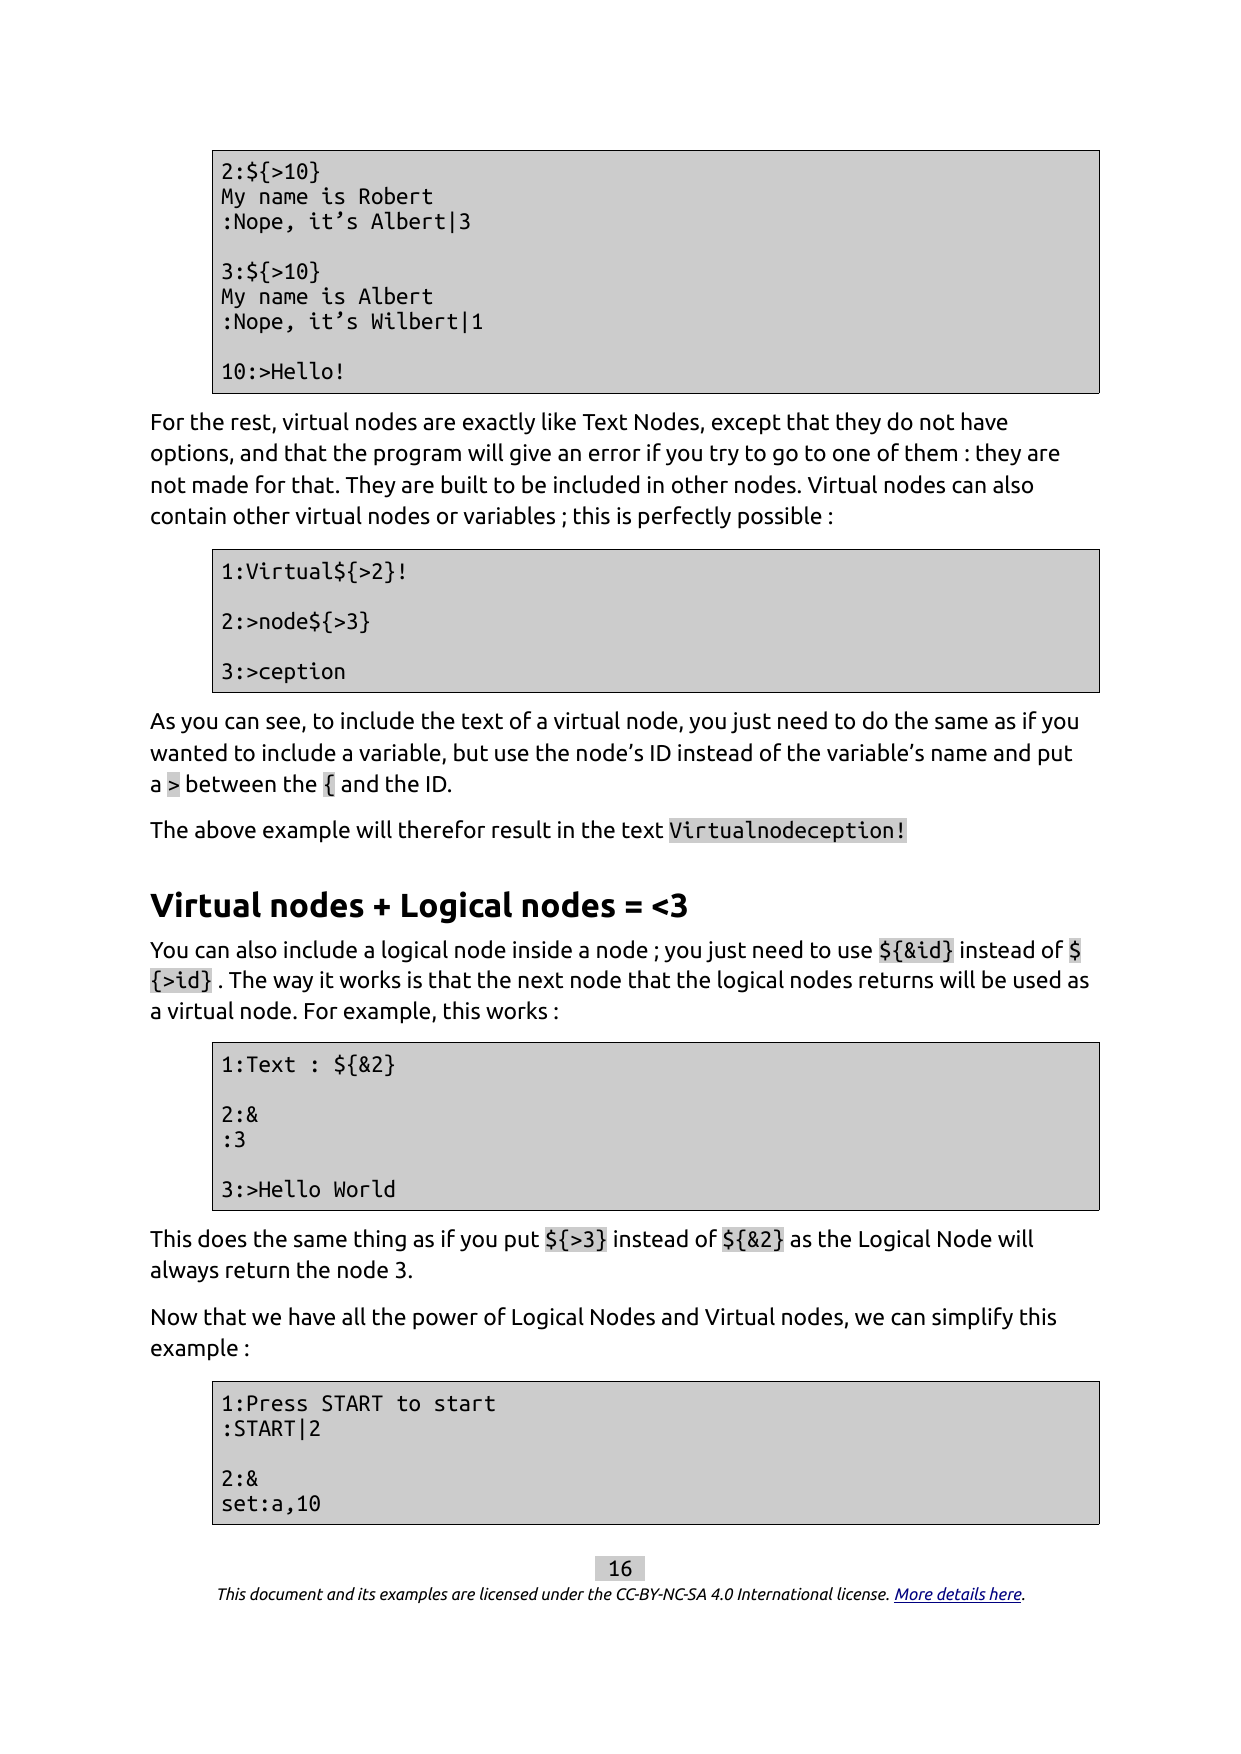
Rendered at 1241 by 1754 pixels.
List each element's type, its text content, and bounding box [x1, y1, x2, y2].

text set:a,10 [213, 1481, 1099, 1524]
text The above example will therefor result in the text Virtualnodeception! [150, 817, 1090, 843]
text My name is Albert [213, 275, 1099, 300]
text As you can see, to include the text of a virtual node, you just need to do the same as if you wanted to include a variable, but use the node’s ID instead of the variable’s name and put a > between the { and the ID. [150, 707, 1090, 797]
text 2:>node${>3} [213, 599, 1099, 624]
text 3:>ception [213, 649, 1099, 692]
text 1:Virtual${>2}! [213, 550, 1099, 574]
text 1:Text : ${&2} [213, 1043, 1099, 1067]
text 10:>Hello! [213, 350, 1099, 393]
text This does the same thing as if you put ${>3} instead of ${&2} as the Logical Node will always return the node 3. [150, 1225, 1090, 1283]
subtitle Virtual nodes + Logical nodes = <3 [150, 886, 1090, 924]
text 3:${>10} [213, 250, 1099, 275]
text 2:${>10} [213, 151, 1099, 175]
text :3 [213, 1117, 1099, 1142]
text :Nope, it’s Albert|3 [213, 200, 1099, 225]
text 3:>Hello World [213, 1167, 1099, 1210]
text 2:& [213, 1092, 1099, 1117]
text Now that we have all the power of Logical Nodes and Virtual nodes, we can simplify this example : [150, 1303, 1090, 1361]
text For the rest, virtual nodes are exactly like Text Nodes, except that they do not have options, and that the program will give an error if you try to go to one of them : they are not made for that. They are built to be included in other nodes. Virtual nodes can also contain other virtual nodes or variables ; this is perfectly possible : [150, 408, 1090, 529]
text 1:Press START to start [213, 1382, 1099, 1406]
text My name is Robert [213, 175, 1099, 200]
text :Nope, it’s Wilbert|1 [213, 300, 1099, 325]
text :START|2 [213, 1406, 1099, 1431]
text You can also include a logical node inside a node ; you just need to use ${&id} instead of ${>id} . The way it works is that the next node that the logical nodes returns will be used as a virtual node. For example, this works : [150, 937, 1090, 1023]
text 2:& [213, 1456, 1099, 1481]
